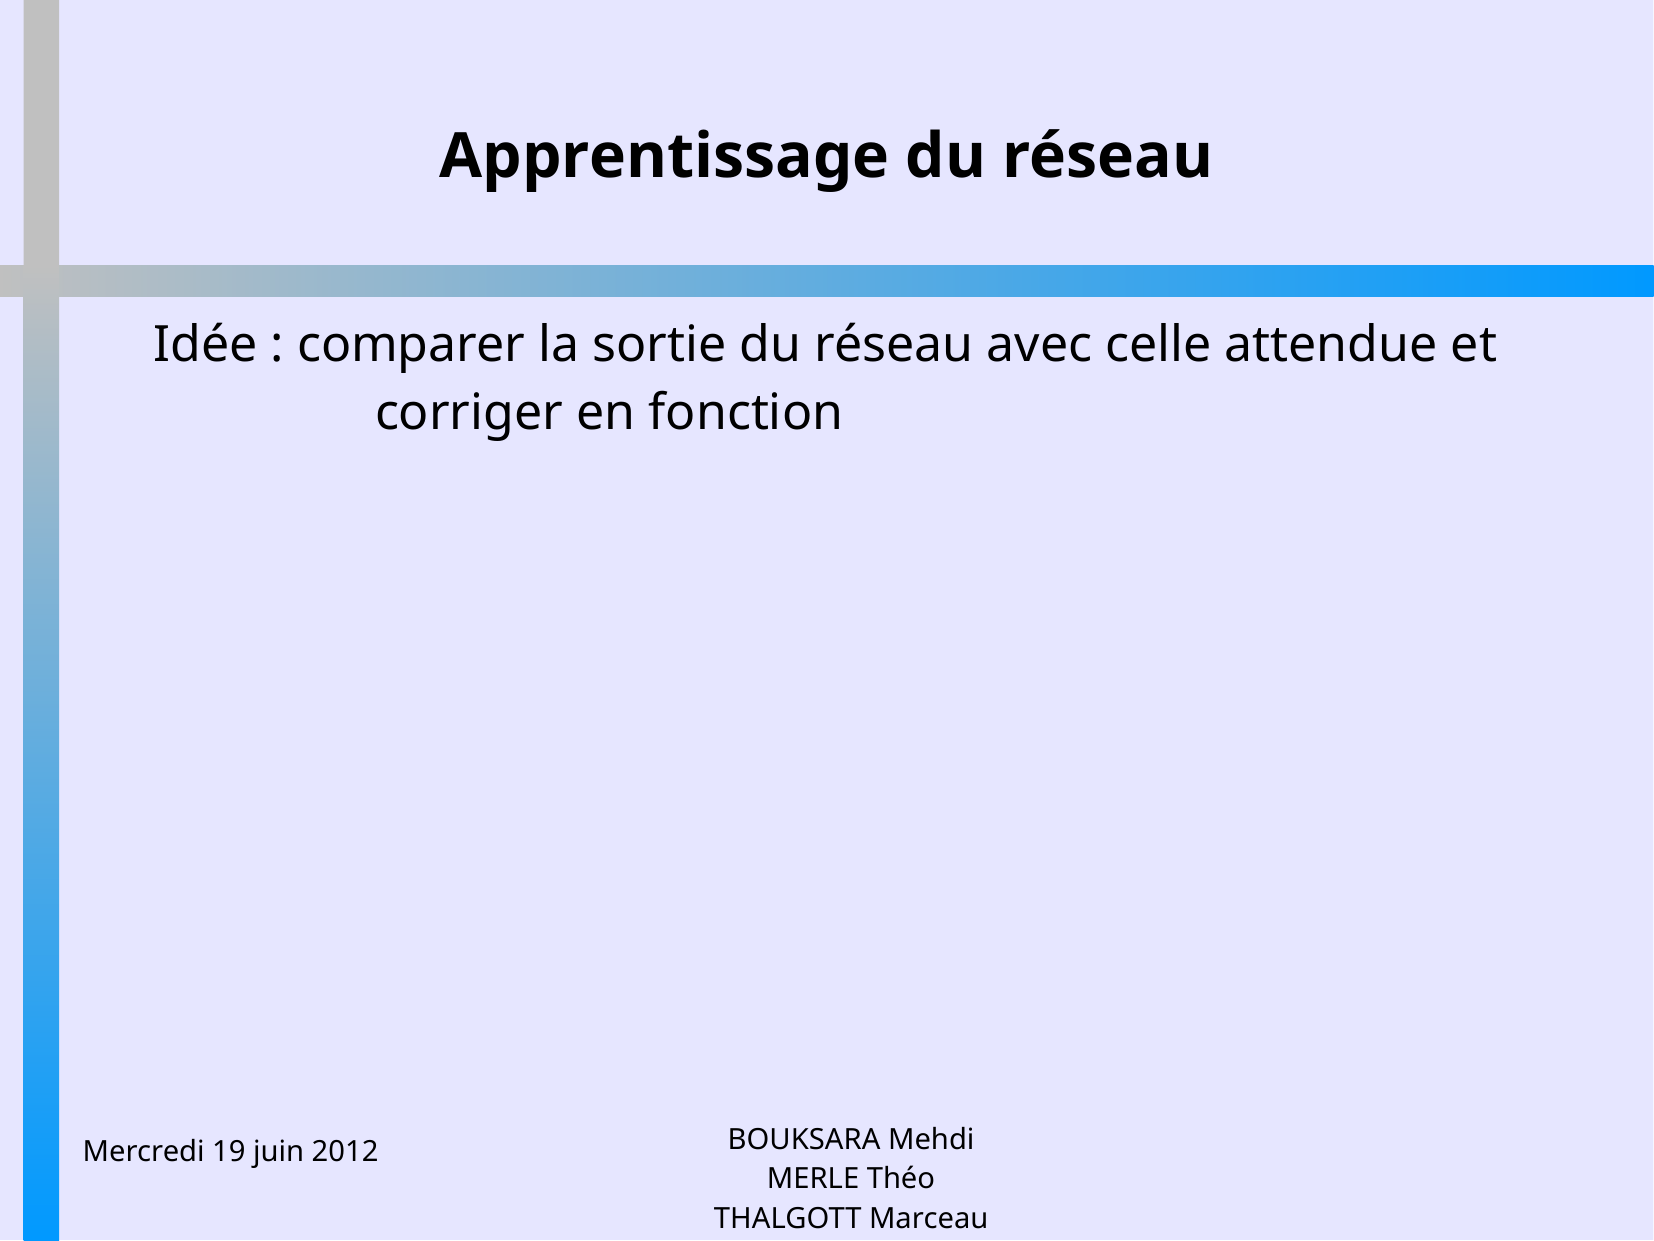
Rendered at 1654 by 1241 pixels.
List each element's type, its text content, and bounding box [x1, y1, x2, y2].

list Idée : comparer la sortie du réseau avec celle attendue et corriger en fonction [82, 307, 1571, 1127]
title Apprentissage du réseau [82, 49, 1571, 257]
